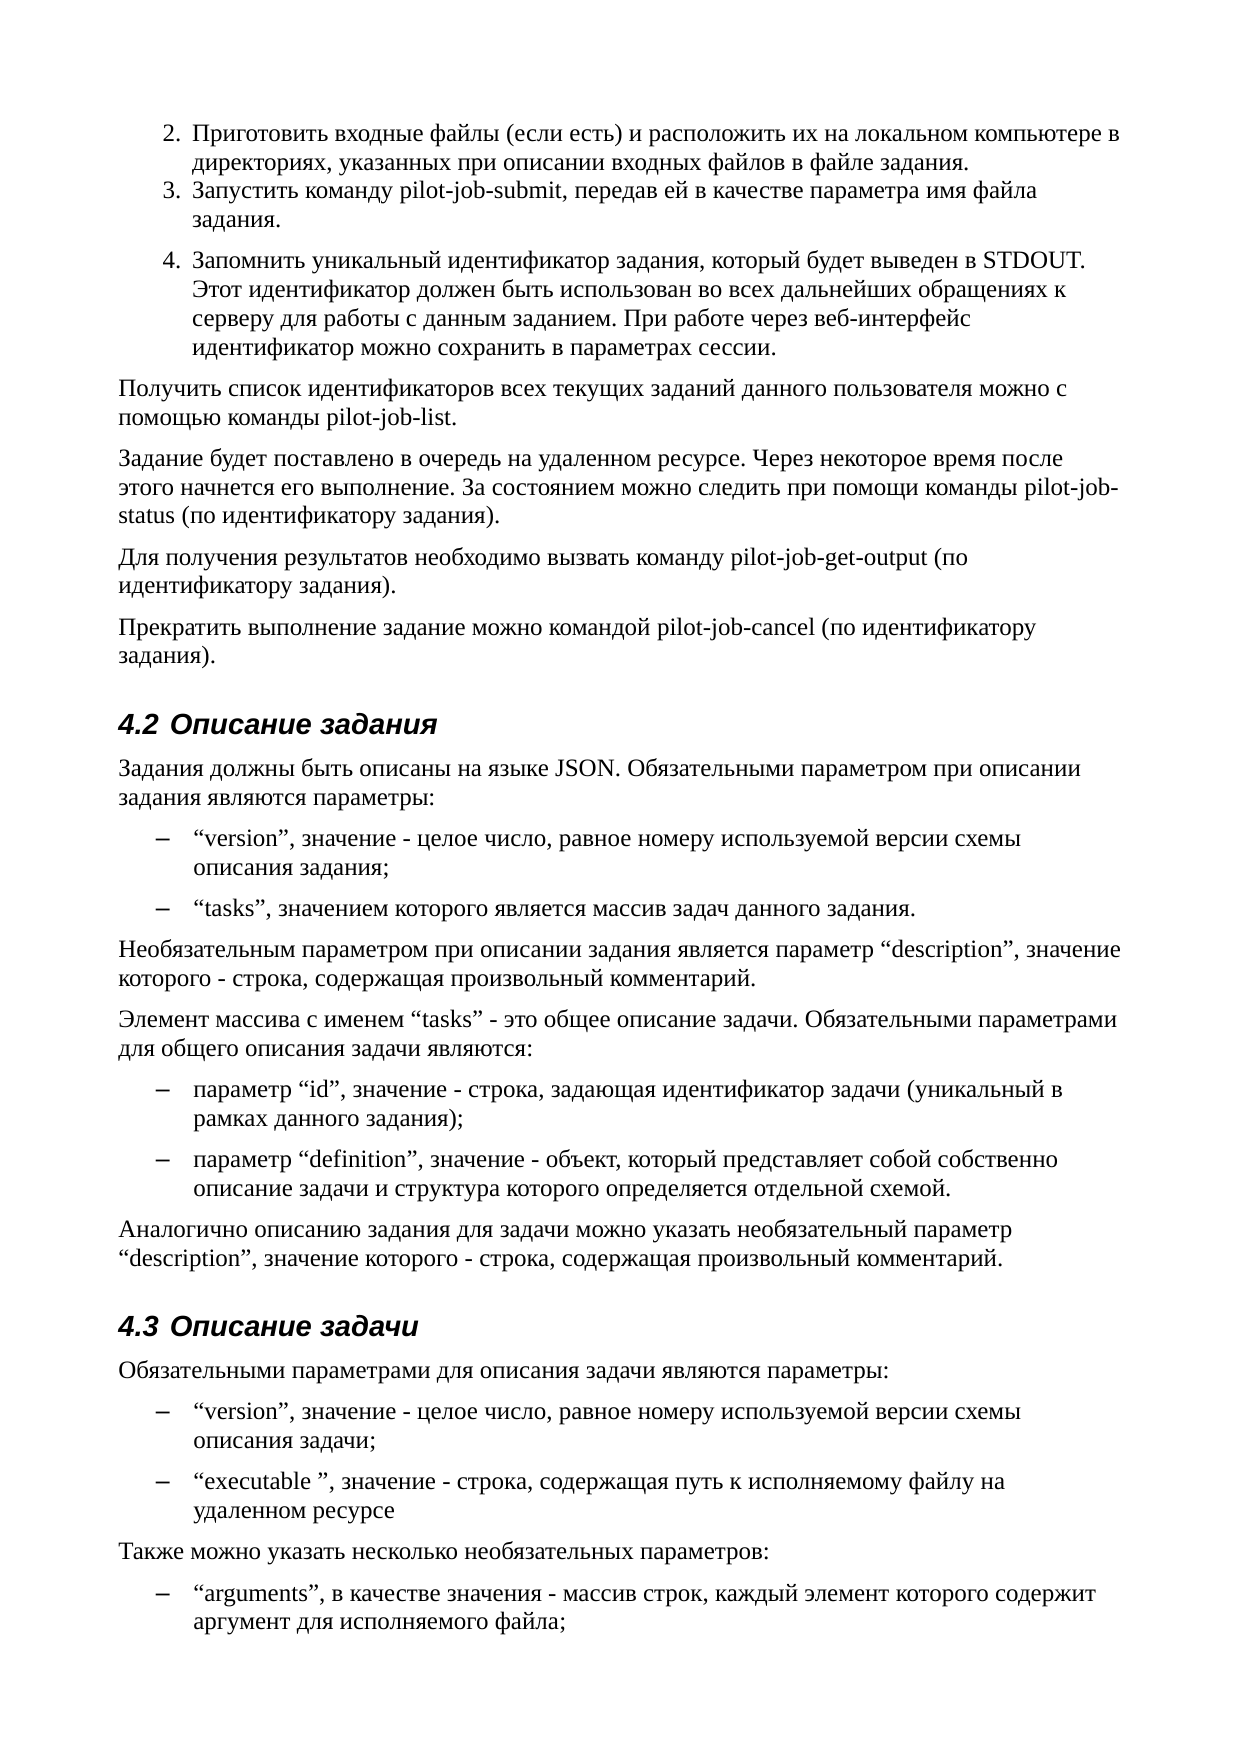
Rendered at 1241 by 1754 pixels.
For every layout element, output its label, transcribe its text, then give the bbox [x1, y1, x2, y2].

list “executable ”, значение - строка, содержащая путь к исполняемому файлу на удаленном ресурсе [156, 1466, 1122, 1524]
list Запомнить уникальный идентификатор задания, который будет выведен в STDOUT. Этот идентификатор должен быть использован во всех дальнейших обращениях к серверу для работы с данным заданием. При работе через веб-интерфейс идентификатор можно сохранить в параметрах сессии. [162, 246, 1122, 361]
text Прекратить выполнение задание можно командой pilot-job-cancel (по идентификатору задания). [118, 612, 1122, 669]
text Элемент массива с именем “tasks” - это общее описание задачи. Обязательными параметрами для общего описания задачи являются: [118, 1004, 1122, 1062]
text Задание будет поставлено в очередь на удаленном ресурсе. Через некоторое время после этого начнется его выполнение. За состоянием можно следить при помощи команды pilot-job-status (по идентификатору задания). [118, 443, 1122, 529]
list Приготовить входные файлы (если есть) и расположить их на локальном компьютере в директориях, указанных при описании входных файлов в файле задания. [162, 118, 1122, 176]
list “tasks”, значением которого является массив задач данного задания. [156, 893, 1122, 922]
list “version”, значение - целое число, равное номеру используемой версии схемы описания задания; [156, 823, 1122, 880]
list Запустить команду pilot-job-submit, передав ей в качестве параметра имя файла задания. [162, 176, 1122, 233]
text Аналогично описанию задания для задачи можно указать необязательный параметр “description”, значение которого - строка, содержащая произвольный комментарий. [118, 1214, 1122, 1272]
list “version”, значение - целое число, равное номеру используемой версии схемы описания задачи; [156, 1396, 1122, 1454]
text Обязательными параметрами для описания задачи являются параметры: [118, 1355, 1122, 1384]
subtitle 4.2 Описание задания [118, 707, 1122, 740]
text Также можно указать несколько необязательных параметров: [118, 1536, 1122, 1565]
list параметр “definition”, значение - объект, который представляет собой собственно описание задачи и структура которого определяется отдельной схемой. [156, 1144, 1122, 1202]
text Задания должны быть описаны на языке JSON. Обязательными параметром при описании задания являются параметры: [118, 753, 1122, 810]
list параметр “id”, значение - строка, задающая идентификатор задачи (уникальный в рамках данного задания); [156, 1074, 1122, 1132]
text Для получения результатов необходимо вызвать команду pilot-job-get-output (по идентификатору задания). [118, 542, 1122, 599]
list “arguments”, в качестве значения - массив строк, каждый элемент которого содержит аргумент для исполняемого файла; [156, 1578, 1122, 1635]
text Получить список идентификаторов всех текущих заданий данного пользователя можно с помощью команды pilot-job-list. [118, 373, 1122, 431]
subtitle 4.3 Описание задачи [118, 1309, 1122, 1343]
text Необязательным параметром при описании задания является параметр “description”, значение которого - строка, содержащая произвольный комментарий. [118, 934, 1122, 992]
